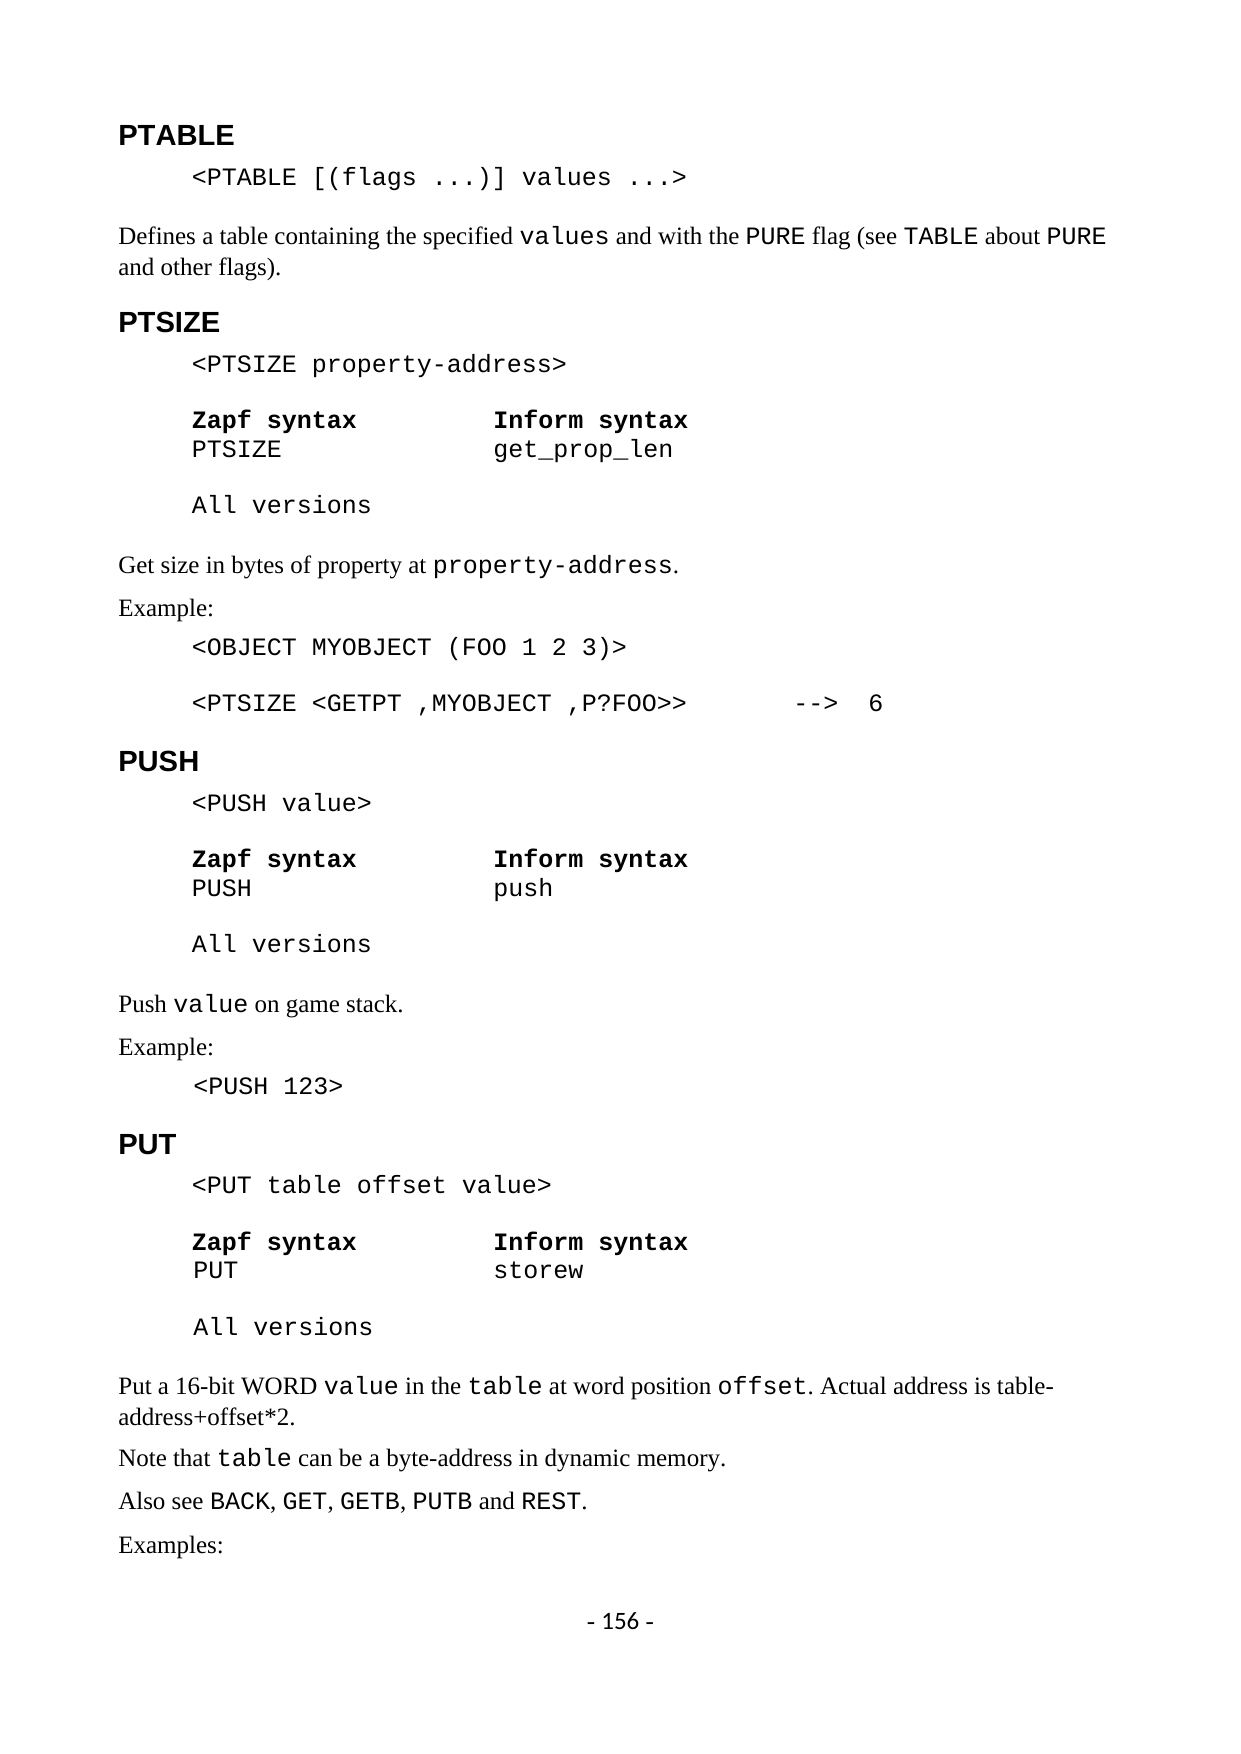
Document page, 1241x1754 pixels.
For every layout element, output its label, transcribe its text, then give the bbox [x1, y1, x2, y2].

text Get size in bytes of property at property-address. [118, 550, 1122, 581]
text Zapf syntax Inform syntax [192, 1229, 1122, 1258]
text <PUSH 123> [118, 1073, 1122, 1102]
text Example: [118, 1032, 1122, 1061]
subtitle PTSIZE [43, 305, 1122, 339]
text <PUT table offset value> [192, 1173, 1122, 1201]
subtitle PUSH [43, 744, 1122, 778]
text <PUSH value> [192, 790, 1122, 819]
text All versions [118, 1314, 1122, 1343]
text <OBJECT MYOBJECT (FOO 1 2 3)> [192, 634, 1122, 663]
text Put a 16-bit WORD value in the table at word position offset. Actual address is table-address+offset*2. [118, 1371, 1122, 1431]
text <PTABLE [(flags ...)] values ...> [192, 164, 1122, 192]
text PUT storew [118, 1258, 1122, 1286]
text PUSH push [192, 875, 1122, 904]
text <PTSIZE property-address> [192, 351, 1122, 380]
text PTSIZE get_prop_len [192, 436, 1122, 465]
text Defines a table containing the specified values and with the PURE flag (see TABLE about PURE and other flags). [118, 221, 1122, 280]
text All versions [192, 493, 1122, 521]
text Zapf syntax Inform syntax [192, 847, 1122, 875]
subtitle PTABLE [43, 118, 1122, 152]
text Examples: [118, 1530, 1122, 1558]
text Example: [118, 593, 1122, 622]
subtitle PUT [43, 1127, 1122, 1160]
text <PTSIZE <GETPT ,MYOBJECT ,P?FOO>> --> 6 [192, 663, 1122, 719]
text Also see BACK, GET, GETB, PUTB and REST. [118, 1486, 1122, 1517]
text Push value on game stack. [118, 989, 1122, 1019]
text Zapf syntax Inform syntax [192, 408, 1122, 436]
text Note that table can be a byte-address in dynamic memory. [118, 1443, 1122, 1474]
text All versions [192, 932, 1122, 960]
